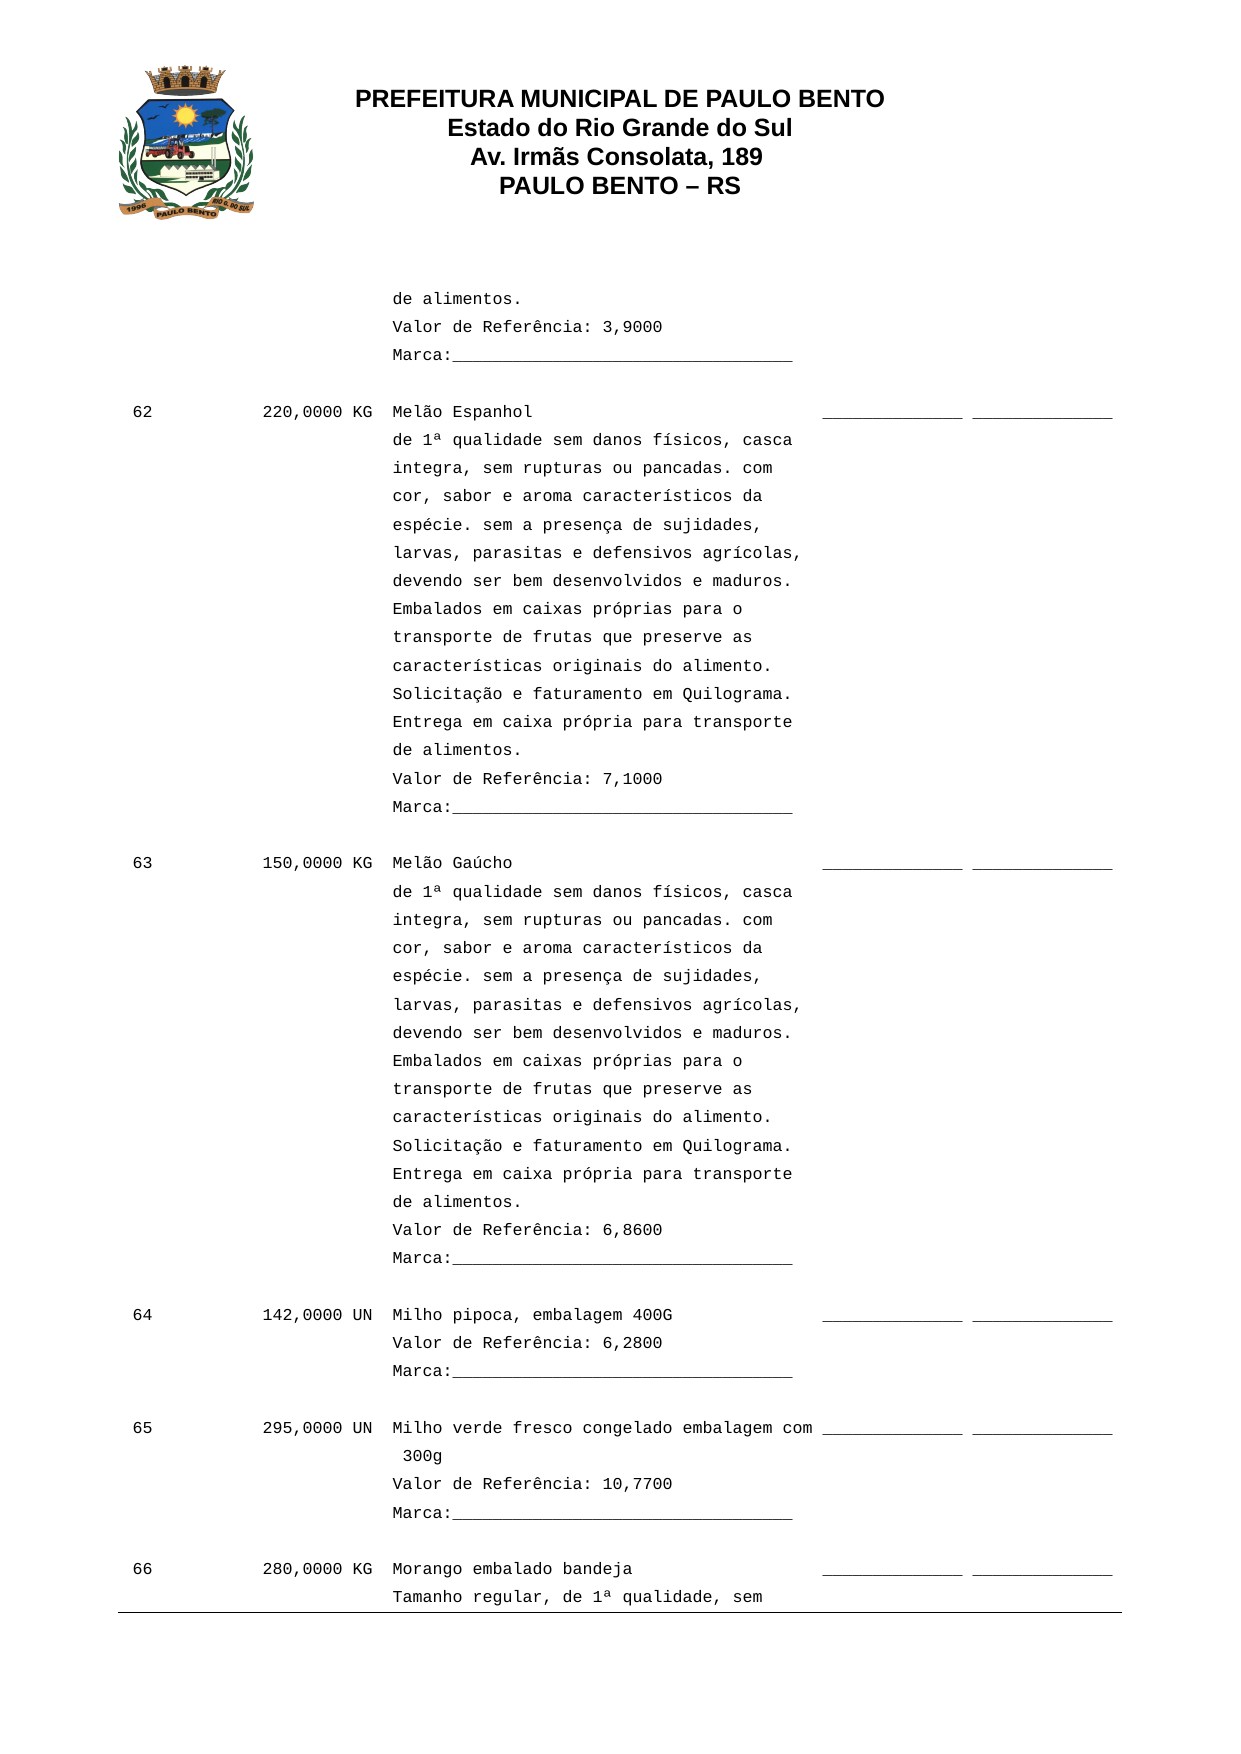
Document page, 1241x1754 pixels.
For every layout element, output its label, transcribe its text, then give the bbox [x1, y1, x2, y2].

text de alimentos. Valor de Referência: 3,9000 Marca:__________________________________ 62 220,0000 KG Melão Espanhol ______________ ______________ de 1ª qualidade sem danos físicos, casca integra, sem rupturas ou pancadas. com cor, sabor e aroma característicos da espécie. sem a presença de sujidades, larvas, parasitas e defensivos agrícolas, devendo ser bem desenvolvidos e maduros. Embalados em caixas próprias para o transporte de frutas que preserve as características originais do alimento. Solicitação e faturamento em Quilograma. Entrega em caixa própria para transporte de alimentos. Valor de Referência: 7,1000 Marca:__________________________________ 63 150,0000 KG Melão Gaúcho ______________ ______________ de 1ª qualidade sem danos físicos, casca integra, sem rupturas ou pancadas. com cor, sabor e aroma característicos da espécie. sem a presença de sujidades, larvas, parasitas e defensivos agrícolas, devendo ser bem desenvolvidos e maduros. Embalados em caixas próprias para o transporte de frutas que preserve as características originais do alimento. Solicitação e faturamento em Quilograma. Entrega em caixa própria para transporte de alimentos. Valor de Referência: 6,8600 Marca:__________________________________ 64 142,0000 UN Milho pipoca, embalagem 400G ______________ ______________ Valor de Referência: 6,2800 Marca:__________________________________ 65 295,0000 UN Milho verde fresco congelado embalagem com ______________ ______________ 300g Valor de Referência: 10,7700 Marca:__________________________________ 66 280,0000 KG Morango embalado bandeja ______________ ______________ Tamanho regular, de 1ª qualidade, sem [118, 286, 1122, 1612]
picture [118, 65, 254, 220]
